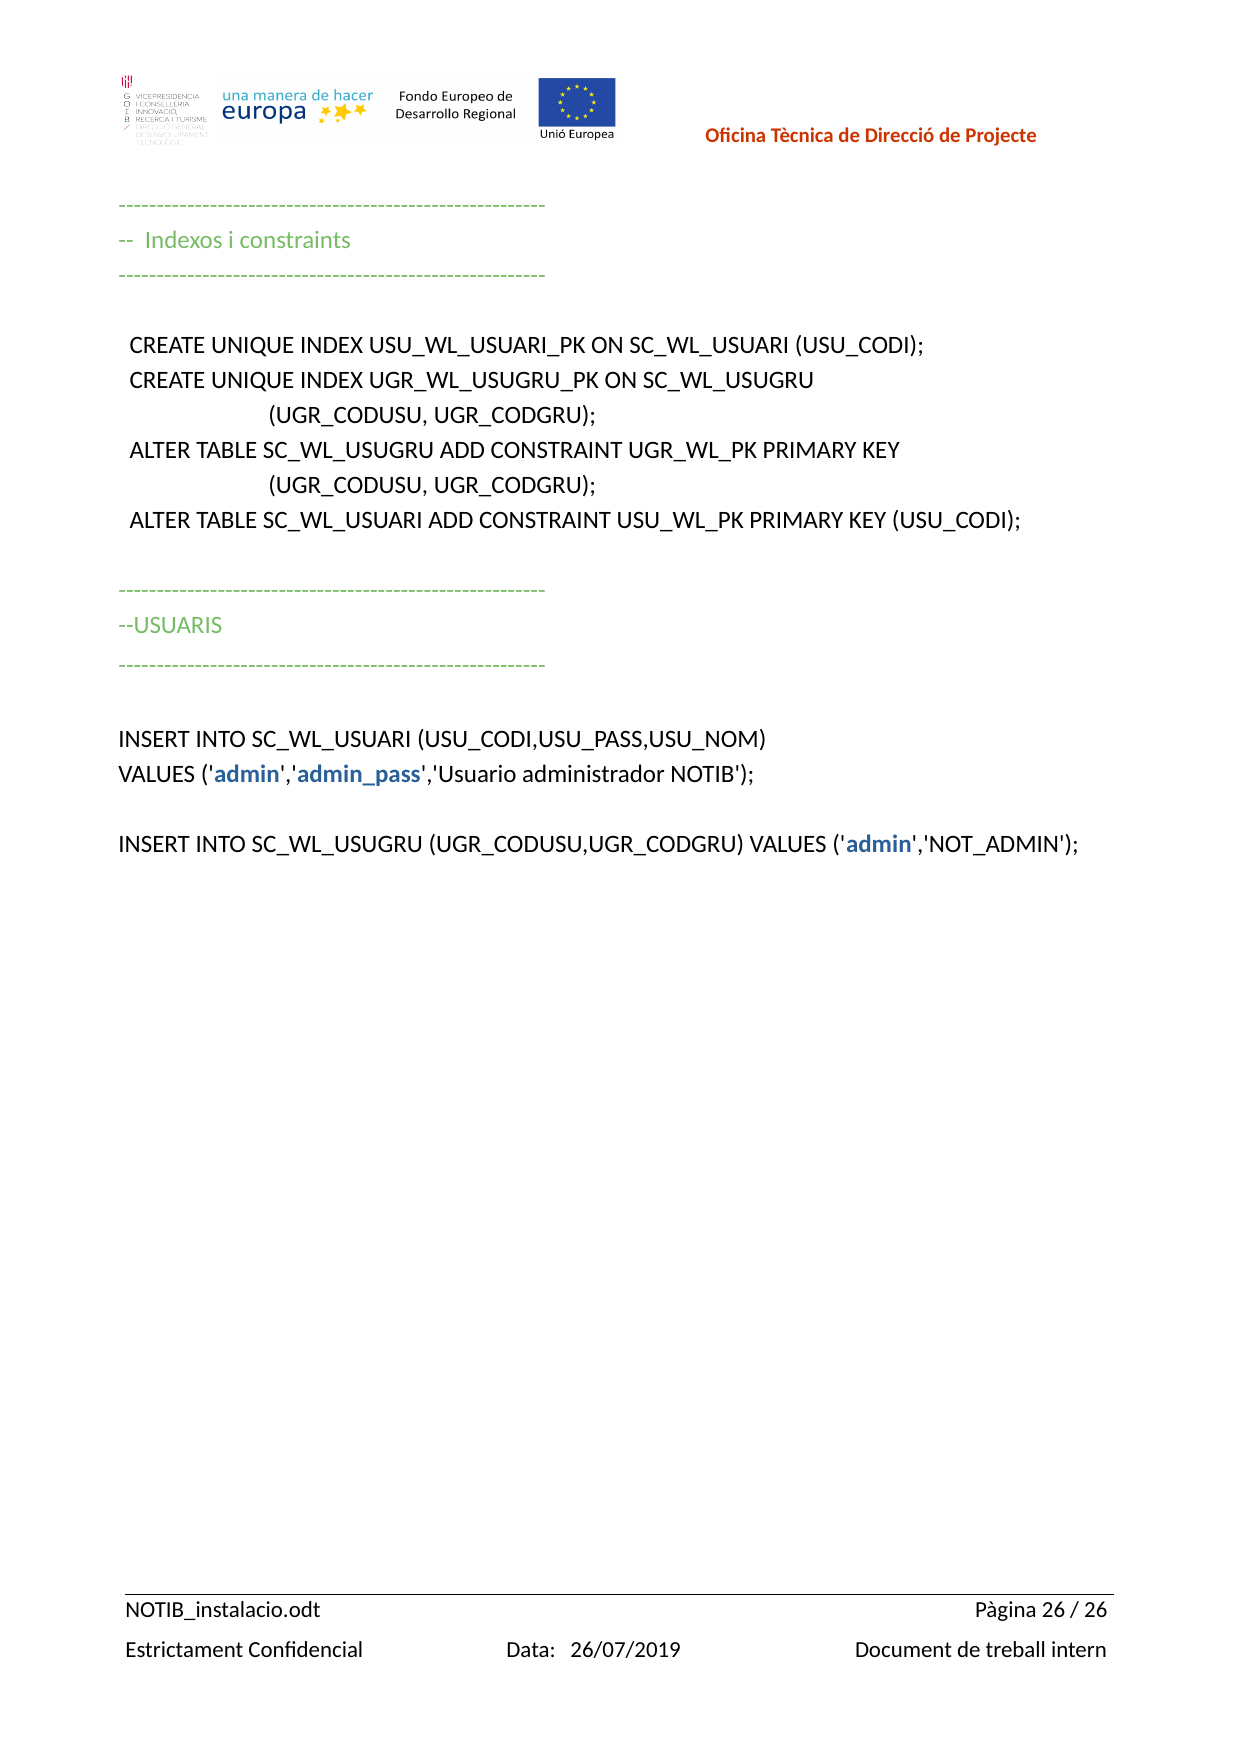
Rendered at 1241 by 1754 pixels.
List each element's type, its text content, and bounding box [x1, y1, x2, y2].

text INSERT INTO SC_WL_USUGRU (UGR_CODUSU,UGR_CODGRU) VALUES ('admin','NOT_ADMIN'); [118, 828, 1122, 859]
text -------------------------------------------------------- [118, 189, 1122, 220]
text (UGR_CODUSU, UGR_CODGRU); [118, 469, 1122, 500]
text CREATE UNIQUE INDEX USU_WL_USUARI_PK ON SC_WL_USUARI (USU_CODI); [118, 329, 1122, 360]
text CREATE UNIQUE INDEX UGR_WL_USUGRU_PK ON SC_WL_USUGRU [118, 364, 1122, 395]
text VALUES ('admin','admin_pass','Usuario administrador NOTIB'); [118, 758, 1122, 789]
text -------------------------------------------------------- [118, 649, 1122, 684]
text (UGR_CODUSU, UGR_CODGRU); [118, 399, 1122, 430]
text -- Indexos i constraints [118, 224, 1122, 255]
text -------------------------------------------------------- [118, 574, 1122, 605]
text INSERT INTO SC_WL_USUARI (USU_CODI,USU_PASS,USU_NOM) [118, 723, 1122, 754]
picture [118, 73, 213, 147]
text ALTER TABLE SC_WL_USUARI ADD CONSTRAINT USU_WL_PK PRIMARY KEY (USU_CODI); [118, 504, 1122, 535]
text ALTER TABLE SC_WL_USUGRU ADD CONSTRAINT UGR_WL_PK PRIMARY KEY [118, 434, 1122, 465]
picture [219, 73, 621, 147]
text -------------------------------------------------------- [118, 259, 1122, 290]
text --USUARIS [118, 609, 1122, 644]
